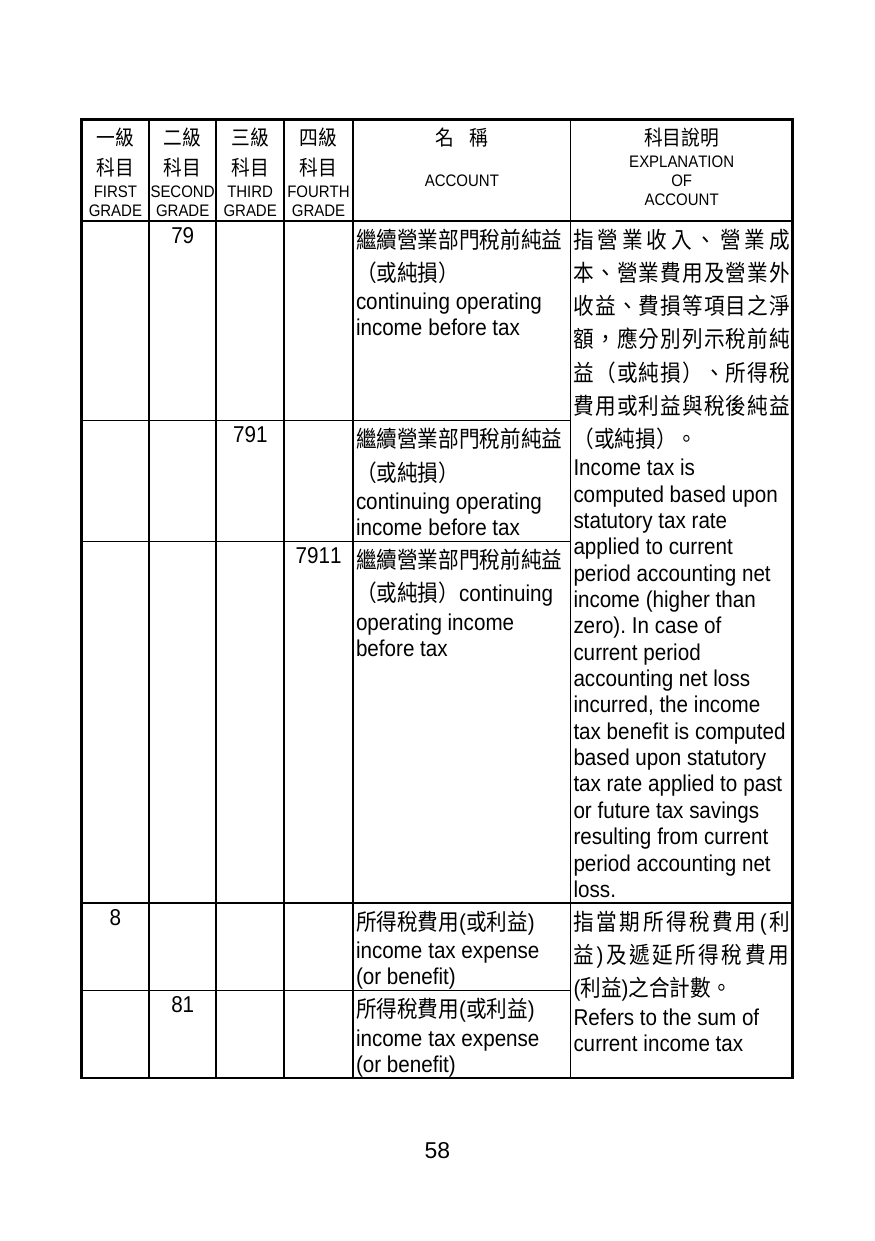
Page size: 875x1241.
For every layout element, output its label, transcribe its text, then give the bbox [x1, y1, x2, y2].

table_cell 8 [83, 904, 148, 990]
table_cell [83, 222, 148, 420]
table_cell [217, 991, 283, 1077]
table_cell [217, 222, 283, 420]
table_cell 繼續營業部門稅前純益（或純損） continuing operating income before tax [354, 222, 570, 420]
table_cell [217, 904, 283, 990]
table_cell 所得稅費用(或利益) income tax expense (or benefit) [354, 904, 570, 990]
table_cell 指營業收入、營業成本、營業費用及營業外收益、費損等項目之淨額，應分別列示稅前純益（或純損）、所得稅費用或利益與稅後純益 （或純損）。 Income tax is computed based upon statutory tax rate applied to current period accounting net income (higher than zero). In case of current period accounting net loss incurred, the income tax benefit is computed based upon statutory tax rate applied to past or future tax savings resulting from current period accounting net loss. [571, 222, 791, 902]
table_cell 指當期所得稅費用(利益)及遞延所得稅費用(利益)之合計數。 Refers to the sum of current income tax [571, 904, 791, 1077]
table_header 三級 科目 THIRD grade [217, 121, 283, 220]
table_cell [285, 421, 352, 541]
table_cell 繼續營業部門稅前純益（或純損）continuing operating income before tax [354, 542, 570, 902]
table_header 二級 科目 seCOND grade [150, 121, 215, 220]
table_cell 79 [150, 222, 215, 420]
table_header 名 稱 account [354, 121, 570, 220]
table_cell [217, 542, 283, 902]
table_cell [285, 991, 352, 1077]
table_header 一級 科目 first grade [83, 121, 148, 220]
table_cell [83, 421, 148, 541]
table_cell 所得稅費用(或利益) income tax expense (or benefit) [354, 991, 570, 1077]
table_cell 81 [150, 991, 215, 1077]
table_cell [150, 421, 215, 541]
table_cell [150, 904, 215, 990]
table_cell [285, 904, 352, 990]
table_cell [83, 542, 148, 902]
table_cell [285, 222, 352, 420]
table_cell 繼續營業部門稅前純益（或純損） continuing operating income before tax [354, 421, 570, 541]
table_header 科目說明 EXPLANATION OF aCCOUNT [571, 121, 791, 220]
table_cell 7911 [285, 542, 352, 902]
table_cell [83, 991, 148, 1077]
table_cell 791 [217, 421, 283, 541]
table_cell [150, 542, 215, 902]
table_header 四級 科目 FOURTH grade [285, 121, 352, 220]
